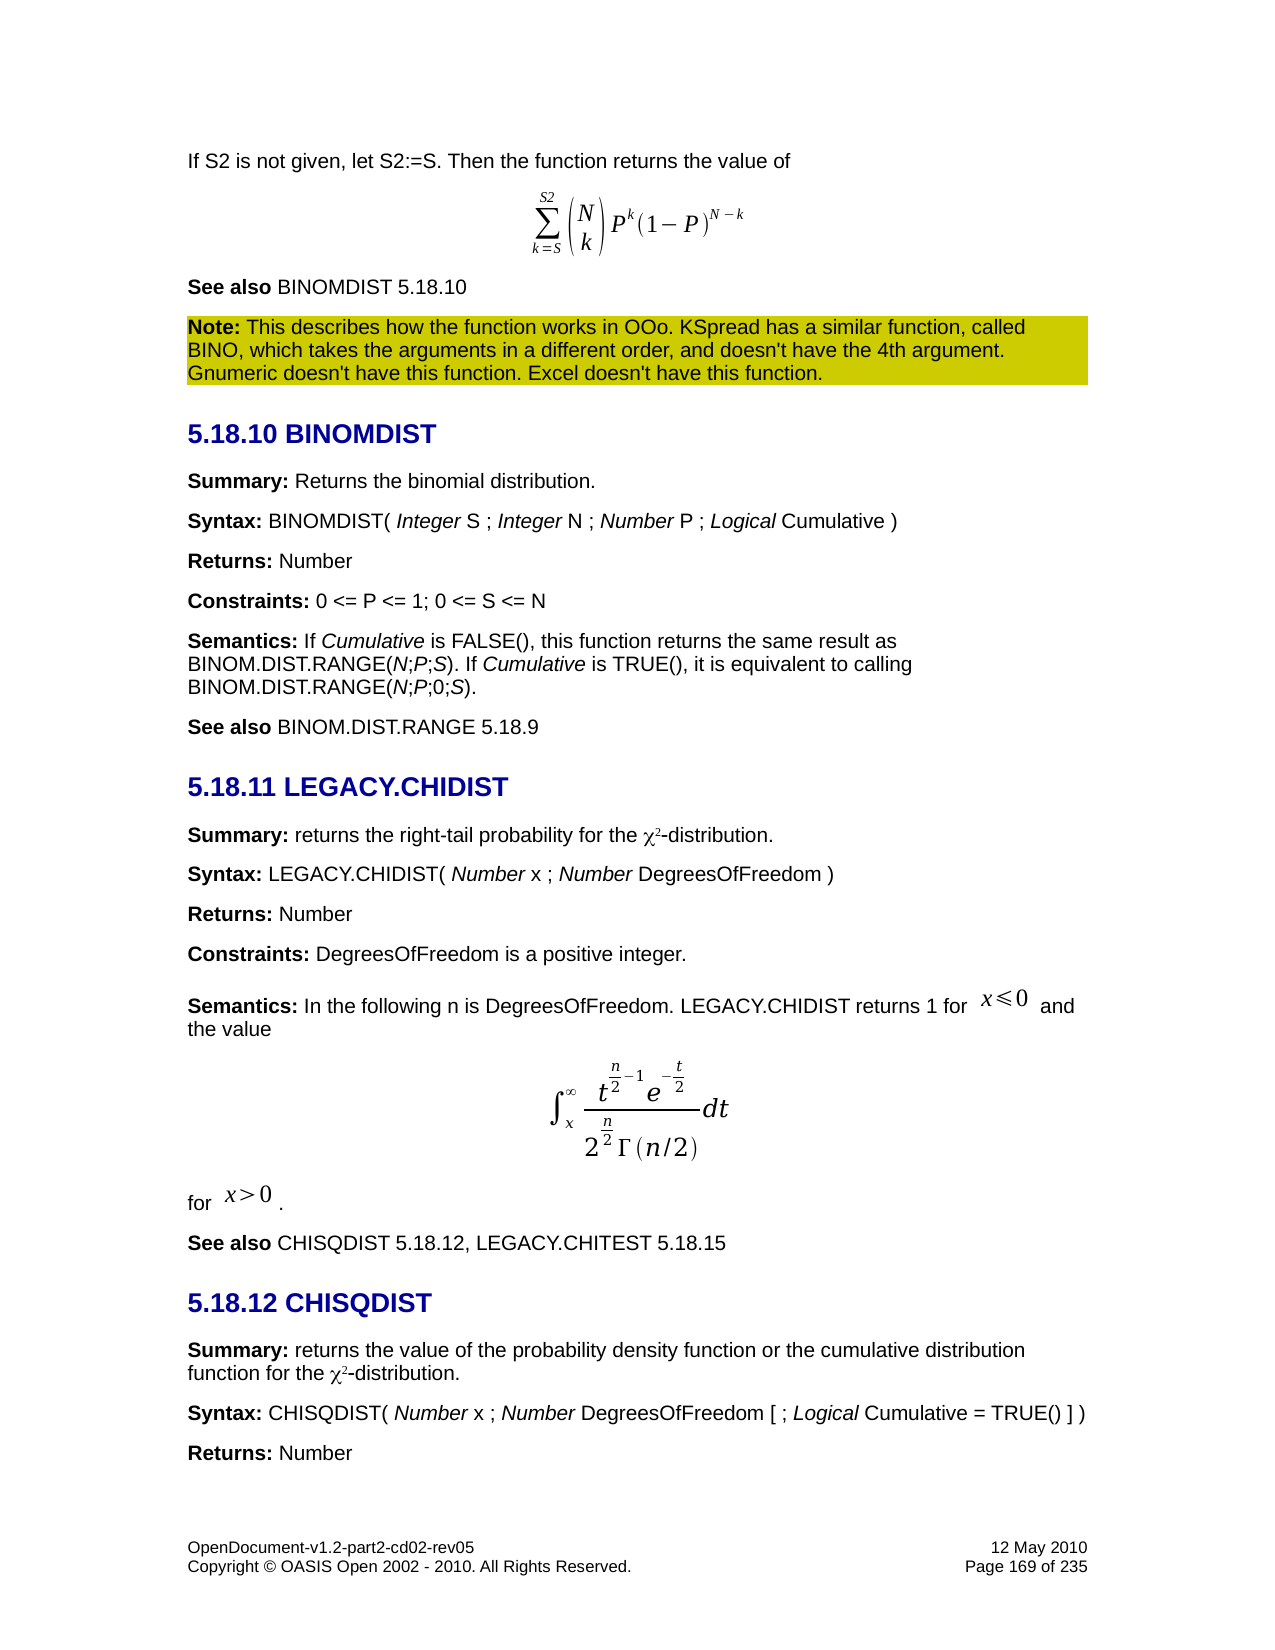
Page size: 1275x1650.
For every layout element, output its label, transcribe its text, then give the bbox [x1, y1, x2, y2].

text Syntax: CHISQDIST( Number x ; Number DegreesOfFreedom [ ; Logical Cumulative = TRUE() ] ) [187, 1402, 1088, 1425]
text Returns: Number [187, 1442, 1088, 1465]
text Returns: Number [187, 903, 1088, 926]
text Syntax: LEGACY.CHIDIST( Number x ; Number DegreesOfFreedom ) [187, 863, 1088, 886]
text See also BINOM.DIST.RANGE 5.18.9 [187, 716, 1088, 739]
subtitle LEGACY.CHIDIST [187, 772, 1088, 802]
text Summary: returns the value of the probability density function or the cumulative distribution function for the c2-distribution. [187, 1339, 1088, 1385]
text Summary: Returns the binomial distribution. [187, 470, 1088, 493]
text for . [187, 1179, 1088, 1214]
text See also CHISQDIST 5.18.12, LEGACY.CHITEST 5.18.15 [187, 1231, 1088, 1254]
text Constraints: 0 <= P <= 1; 0 <= S <= N [187, 589, 1088, 613]
text Syntax: BINOMDIST( Integer S ; Integer N ; Number P ; Logical Cumulative ) [187, 509, 1088, 533]
text Note: This describes how the function works in OOo. KSpread has a similar function, called BINO, which takes the arguments in a different order, and doesn't have the 4th argument. Gnumeric doesn't have this function. Excel doesn't have this function. [187, 316, 1088, 385]
text Semantics: If Cumulative is FALSE(), this function returns the same result as BINOM.DIST.RANGE(N;P;S). If Cumulative is TRUE(), it is equivalent to calling BINOM.DIST.RANGE(N;P;0;S). [187, 629, 1088, 699]
subtitle BINOMDIST [187, 419, 1088, 449]
text Constraints: DegreesOfFreedom is a positive integer. [187, 943, 1088, 966]
text Summary: returns the right-tail probability for the c2-distribution. [187, 823, 1088, 846]
text Semantics: In the following n is DegreesOfFreedom. LEGACY.CHIDIST returns 1 for and the value [187, 983, 1088, 1041]
text Returns: Number [187, 549, 1088, 573]
text See also BINOMDIST 5.18.10 [187, 276, 1088, 299]
text If S2 is not given, let S2:=S. Then the function returns the value of [187, 150, 1088, 173]
subtitle CHISQDIST [187, 1288, 1088, 1318]
